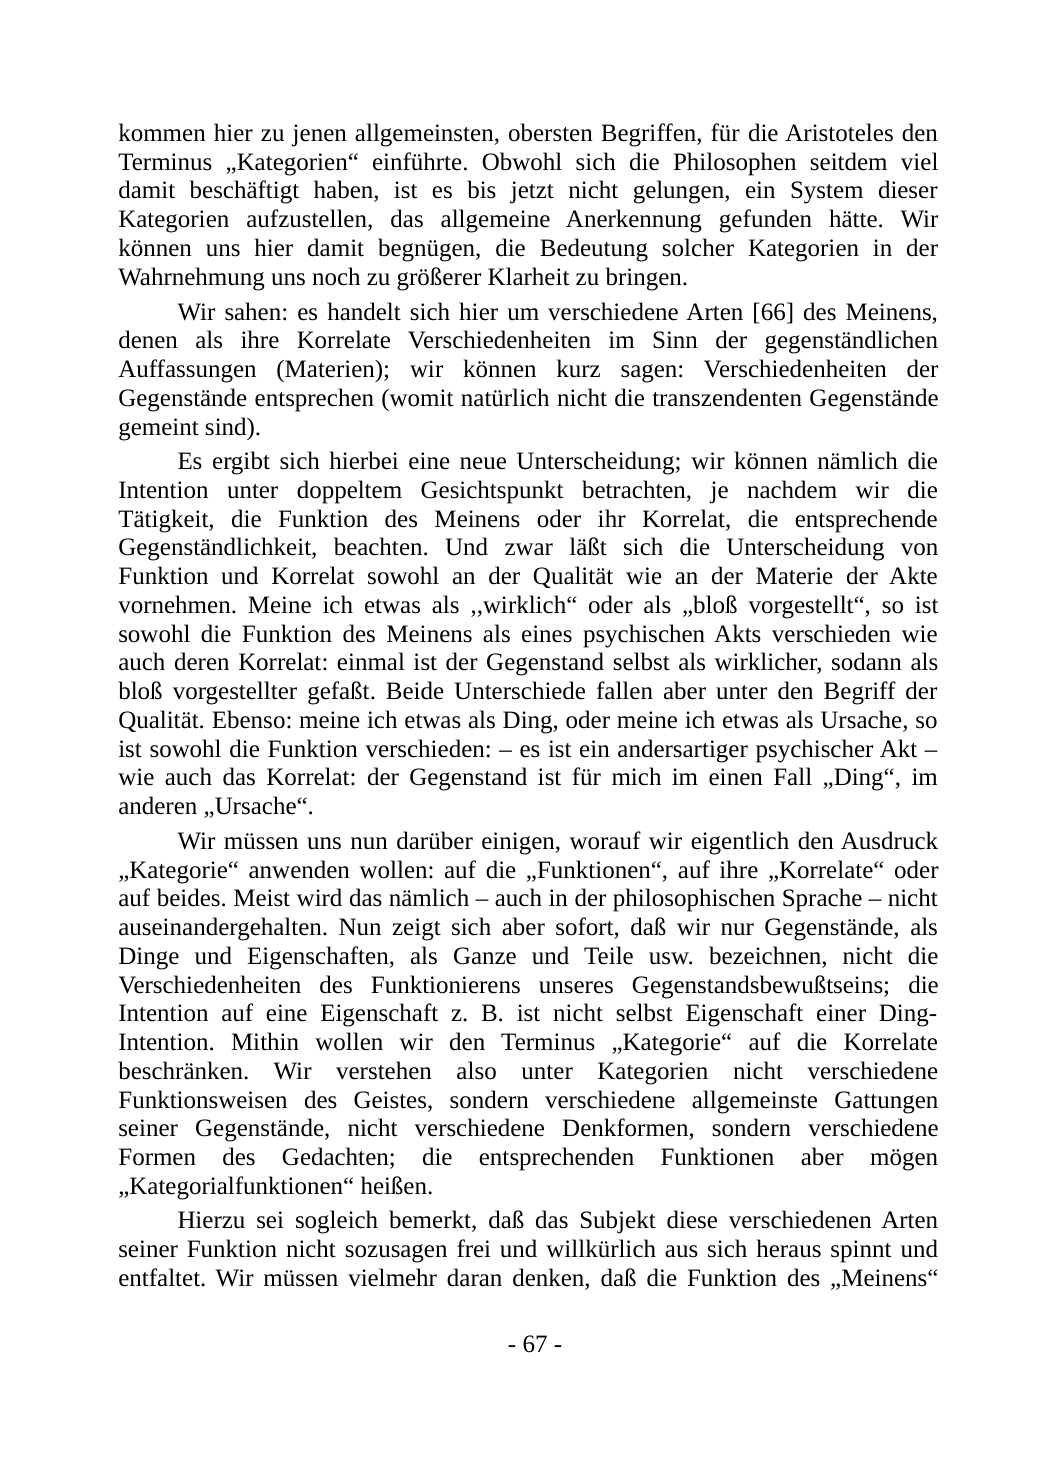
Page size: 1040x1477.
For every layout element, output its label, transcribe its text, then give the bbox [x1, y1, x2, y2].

text Wir müssen uns nun darüber einigen, worauf wir eigentlich den Ausdruck „Kategorie“ anwenden wollen: auf die „Funktionen“, auf ihre „Korrelate“ oder auf beides. Meist wird das nämlich – auch in der philosophischen Sprache – nicht auseinandergehalten. Nun zeigt sich aber sofort, daß wir nur Gegenstände, als Dinge und Eigenschaften, als Ganze und Teile usw. bezeichnen, nicht die Verschiedenheiten des Funktionierens unseres Gegenstandsbewußtseins; die Intention auf eine Eigenschaft z. B. ist nicht selbst Eigenschaft einer Ding-Intention. Mithin wollen wir den Terminus „Kategorie“ auf die Korrelate beschränken. Wir verstehen also unter Kategorien nicht verschiedene Funktionsweisen des Geistes, sondern verschiedene allgemeinste Gattungen seiner Gegenstände, nicht verschiedene Denkformen, sondern verschiedene Formen des Gedachten; die entsprechenden Funktionen aber mögen „Kategorialfunktionen“ heißen. [118, 826, 939, 1200]
text Hierzu sei sogleich bemerkt, daß das Subjekt diese verschiedenen Arten seiner Funktion nicht sozusagen frei und willkürlich aus sich heraus spinnt und entfaltet. Wir müssen vielmehr daran denken, daß die Funktion des „Meinens“ [118, 1206, 939, 1292]
text kommen hier zu jenen allgemeinsten, obersten Begriffen, für die Aristoteles den Terminus „Kategorien“ einführte. Obwohl sich die Philosophen seitdem viel damit beschäftigt haben, ist es bis jetzt nicht gelungen, ein System dieser Kategorien aufzustellen, das allgemeine Anerkennung gefunden hätte. Wir können uns hier damit begnügen, die Bedeutung solcher Kategorien in der Wahrnehmung uns noch zu größerer Klarheit zu bringen. [118, 118, 939, 291]
text Es ergibt sich hierbei eine neue Unterscheidung; wir können nämlich die Intention unter doppeltem Gesichtspunkt betrachten, je nachdem wir die Tätigkeit, die Funktion des Meinens oder ihr Korrelat, die entsprechende Gegenständlichkeit, beachten. Und zwar läßt sich die Unterscheidung von Funktion und Korrelat sowohl an der Qualität wie an der Materie der Akte vornehmen. Meine ich etwas als ,,wirklich“ oder als „bloß vorgestellt“, so ist sowohl die Funktion des Meinens als eines psychischen Akts verschieden wie auch deren Korrelat: einmal ist der Gegenstand selbst als wirklicher, sodann als bloß vorgestellter gefaßt. Beide Unterschiede fallen aber unter den Begriff der Qualität. Ebenso: meine ich etwas als Ding, oder meine ich etwas als Ursache, so ist sowohl die Funktion verschieden: – es ist ein andersartiger psychischer Akt – wie auch das Korrelat: der Gegenstand ist für mich im einen Fall „Ding“, im anderen „Ursache“. [118, 446, 939, 820]
text Wir sahen: es handelt sich hier um verschiedene Arten [66] des Meinens, denen als ihre Korrelate Verschiedenheiten im Sinn der gegenständlichen Auffassungen (Materien); wir können kurz sagen: Verschiedenheiten der Gegenstände entsprechen (womit natürlich nicht die transzendenten Gegenstände gemeint sind). [118, 297, 939, 440]
